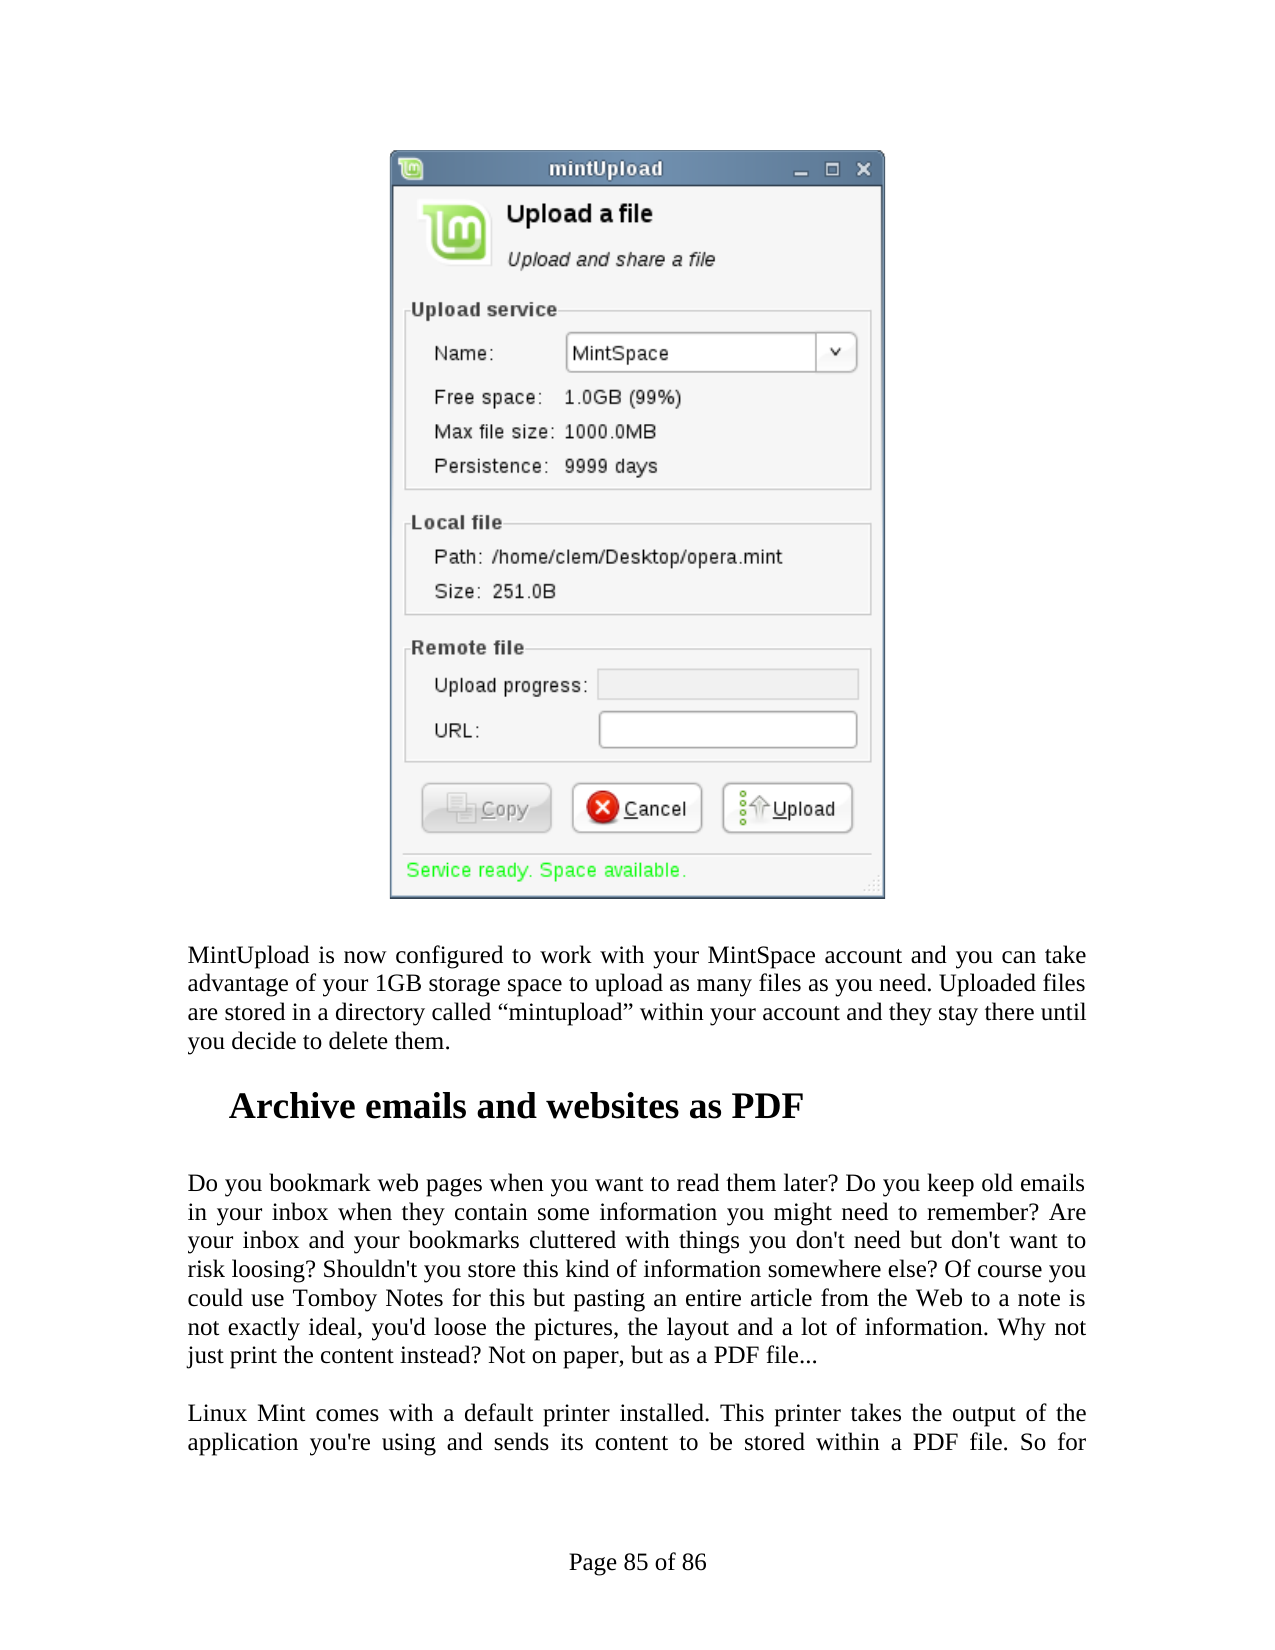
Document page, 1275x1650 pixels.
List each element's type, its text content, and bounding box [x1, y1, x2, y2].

subtitle Archive emails and websites as PDF [187, 1084, 1087, 1127]
text Linux Mint comes with a default printer installed. This printer takes the output of the application you're using and sends its content to be stored within a PDF file. So for [187, 1398, 1087, 1456]
picture [389, 150, 886, 899]
text MintUpload is now configured to work with your MintSpace account and you can take advantage of your 1GB storage space to upload as many files as you need. Uploaded files are stored in a directory called “mintupload” within your account and they stay there until you decide to delete them. [187, 940, 1087, 1055]
text Do you bookmark web pages when you want to read them later? Do you keep old emails in your inbox when they contain some information you might need to remember? Are your inbox and your bookmarks cluttered with things you don't need but don't want to risk loosing? Shouldn't you store this kind of information somewhere else? Of course you could use Tomboy Notes for this but pasting an entire article from the Web to a note is not exactly ideal, you'd loose the pictures, the layout and a lot of information. Why not just print the content instead? Not on paper, but as a PDF file... [187, 1168, 1087, 1369]
